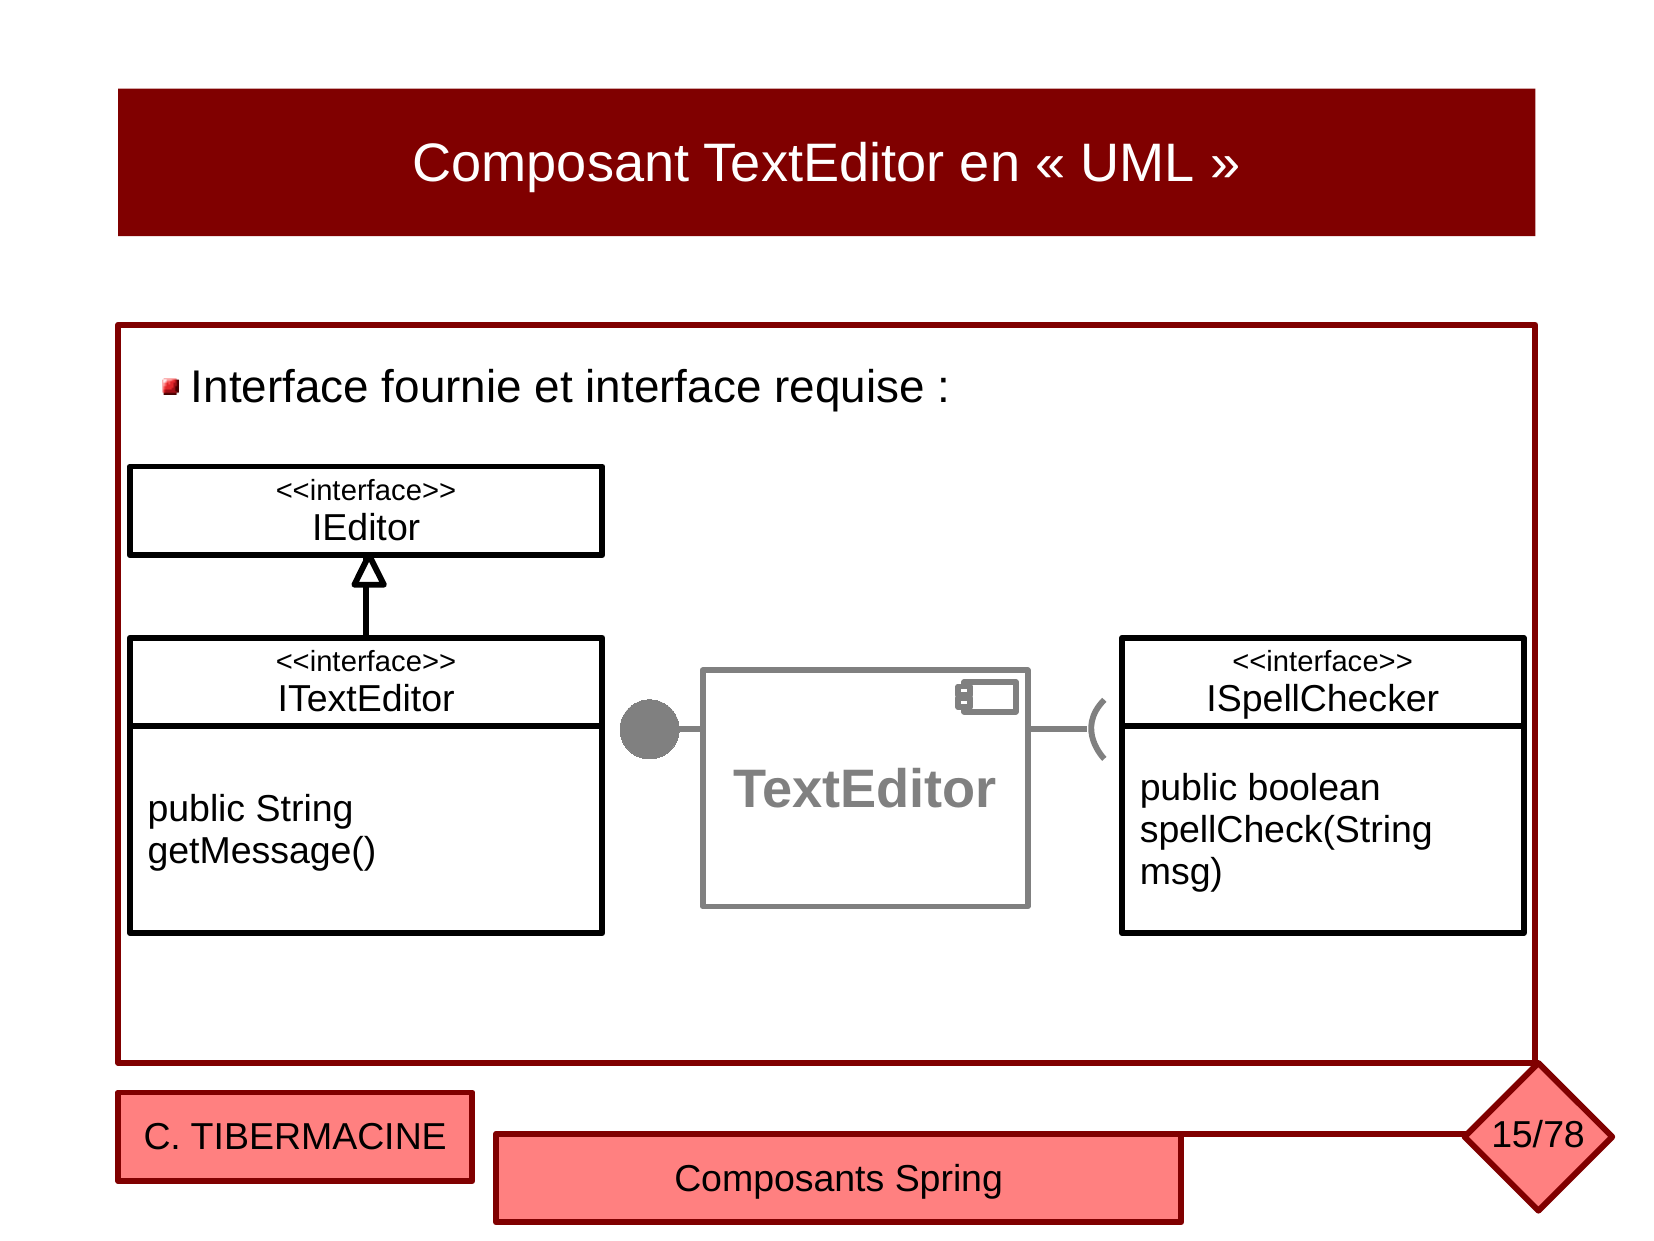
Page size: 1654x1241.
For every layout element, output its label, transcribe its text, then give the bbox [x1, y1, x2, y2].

text_box <<interface>> ITextEditor [129, 637, 603, 727]
text_box public boolean spellCheck(String msg) [1122, 727, 1524, 934]
text_box <<interface>> ISpellChecker [1122, 637, 1524, 727]
text_box [958, 686, 971, 696]
text_box [354, 555, 384, 585]
text_box <<interface>> IEditor [129, 466, 603, 556]
text_box Interface fournie et interface requise : [118, 324, 1536, 1063]
text_box [620, 699, 680, 759]
text_box Composant TextEditor en « UML » [118, 88, 1536, 237]
text_box <number>/78 [1476, 1106, 1613, 1206]
text_box C. TIBERMACINE [118, 1092, 473, 1182]
text_box [958, 698, 971, 708]
text_box TextEditor [702, 670, 1028, 907]
text_box public String getMessage() [129, 727, 603, 934]
picture [162, 378, 179, 395]
text_box [1533, 1206, 1544, 1211]
text_box [1464, 1125, 1476, 1149]
text_box Composants Spring [496, 1133, 1182, 1223]
text_box [1495, 1062, 1582, 1106]
